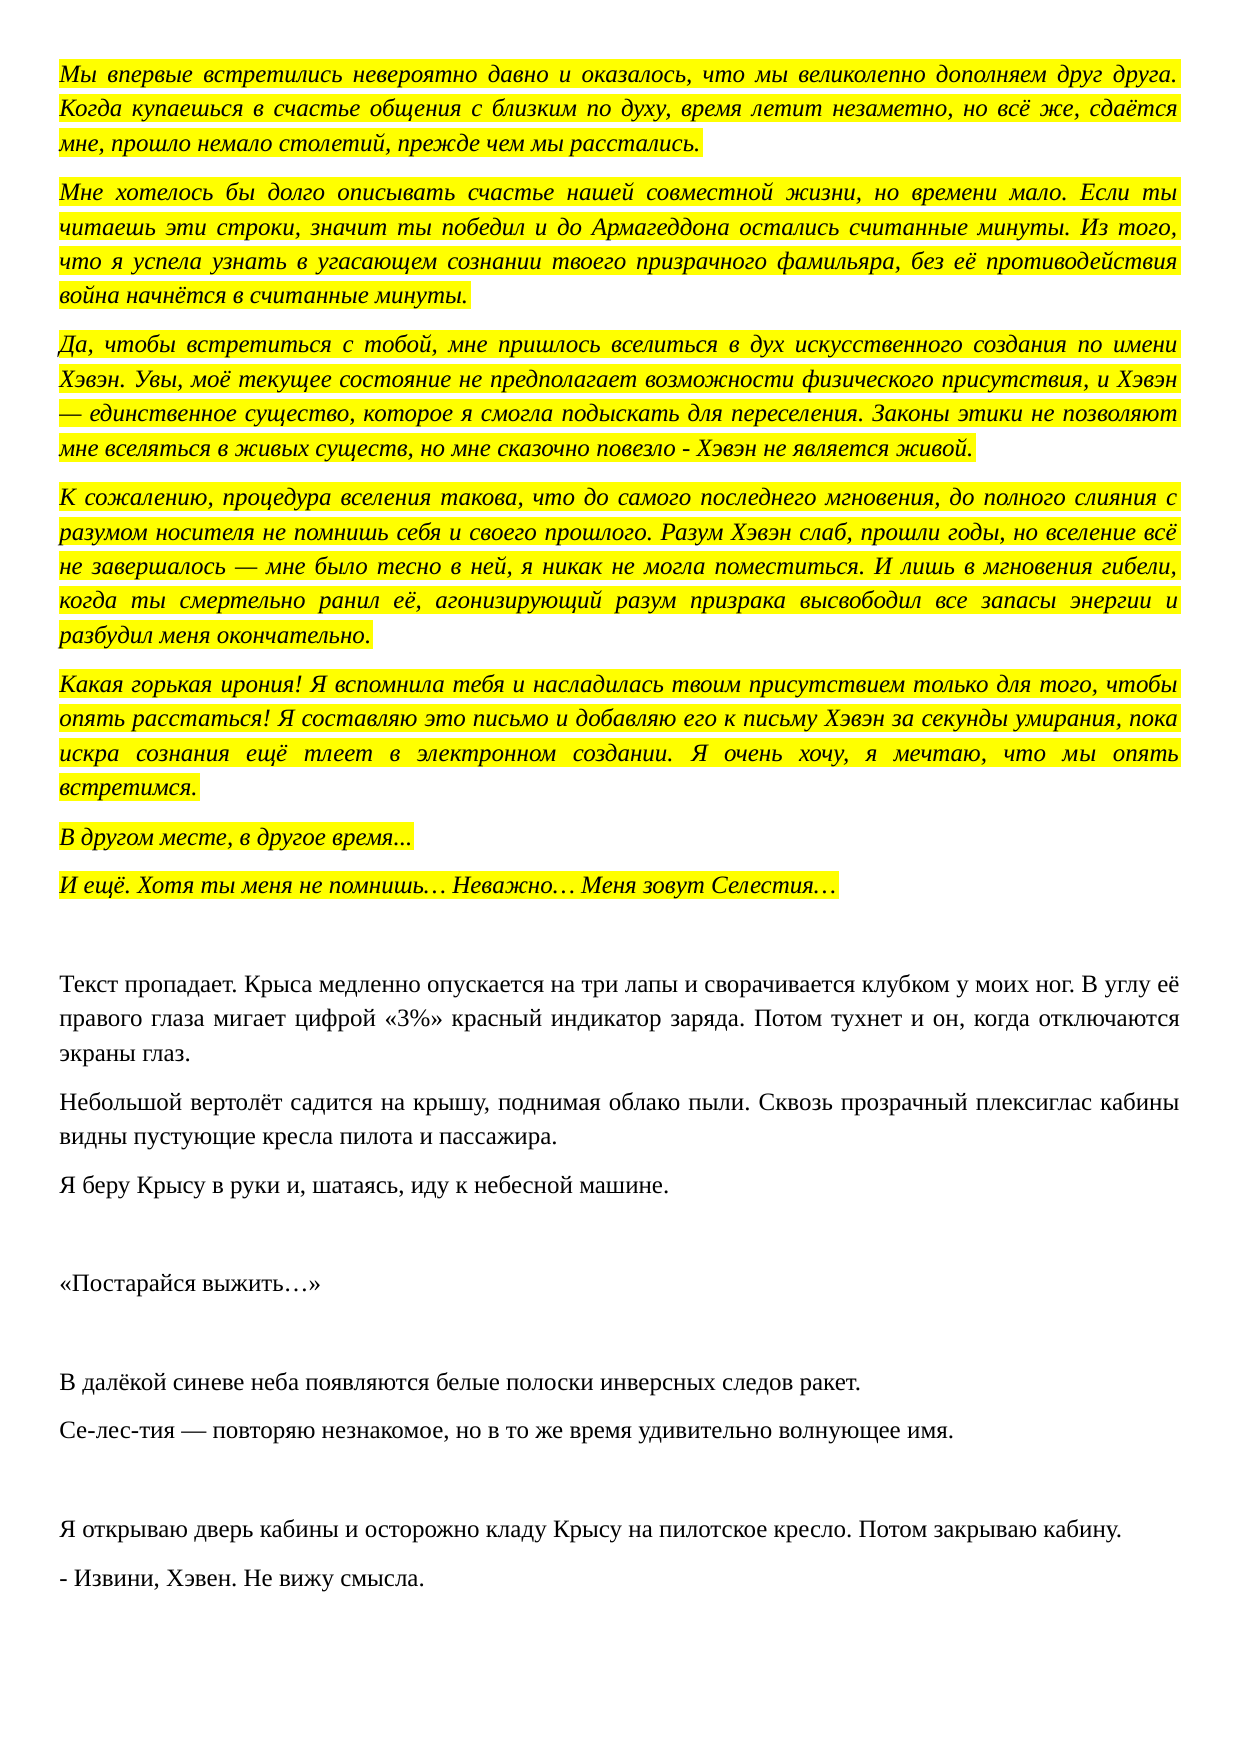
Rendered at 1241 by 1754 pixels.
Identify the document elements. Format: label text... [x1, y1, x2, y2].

text Небольшой вертолёт садится на крышу, поднимая облако пыли. Сквозь прозрачный плексиглас кабины видны пустующие кресла пилота и пассажира. [59, 1087, 1181, 1150]
text Мне хотелось бы долго описывать счастье нашей совместной жизни, но времени мало. Если ты читаешь эти строки, значит ты победил и до Армагеддона остались считанные минуты. Из того, что я успела узнать в угасающем сознании твоего призрачного фамильяра, без её противодействия война начнётся в считанные минуты. [59, 177, 1181, 309]
text Я открываю дверь кабины и осторожно кладу Крысу на пилотское кресло. Потом закрываю кабину. [59, 1514, 1181, 1542]
text «Постарайся выжить…» [59, 1268, 1181, 1297]
text Мы впервые встретились невероятно давно и оказалось, что мы великолепно дополняем друг друга. Когда купаешься в счастье общения с близким по духу, время летит незаметно, но всё же, сдаётся мне, прошло немало столетий, прежде чем мы расстались. [59, 59, 1181, 157]
text Текст пропадает. Крыса медленно опускается на три лапы и сворачивается клубком у моих ног. В углу её правого глаза мигает цифрой «3%» красный индикатор заряда. Потом тухнет и он, когда отключаются экраны глаз. [59, 969, 1181, 1066]
text Да, чтобы встретиться с тобой, мне пришлось вселиться в дух искусственного создания по имени Хэвэн. Увы, моё текущее состояние не предполагает возможности физического присутствия, и Хэвэн — единственное существо, которое я смогла подыскать для переселения. Законы этики не позволяют мне вселяться в живых существ, но мне сказочно повезло - Хэвэн не является живой. [59, 329, 1181, 462]
text В далёкой синеве неба появляются белые полоски инверсных следов ракет. [59, 1367, 1181, 1395]
text - Извини, Хэвен. Не вижу смысла. [59, 1563, 1181, 1592]
text И ещё. Хотя ты меня не помнишь… Неважно… Меня зовут Селестия… [59, 871, 1181, 899]
text К сожалению, процедура вселения такова, что до самого последнего мгновения, до полного слияния с разумом носителя не помнишь себя и своего прошлого. Разум Хэвэн слаб, прошли годы, но вселение всё не завершалось — мне было тесно в ней, я никак не могла поместиться. И лишь в мгновения гибели, когда ты смертельно ранил её, агонизирующий разум призрака высвободил все запасы энергии и разбудил меня окончательно. [59, 482, 1181, 649]
text Какая горькая ирония! Я вспомнила тебя и насладилась твоим присутствием только для того, чтобы опять расстаться! Я составляю это письмо и добавляю его к письму Хэвэн за секунды умирания, пока искра сознания ещё тлеет в электронном создании. Я очень хочу, я мечтаю, что мы опять встретимся. [59, 669, 1181, 801]
text Се-лес-тия — повторяю незнакомое, но в то же время удивительно волнующее имя. [59, 1416, 1181, 1444]
text В другом месте, в другое время... [59, 822, 1181, 850]
text Я беру Крысу в руки и, шатаясь, иду к небесной машине. [59, 1170, 1181, 1199]
